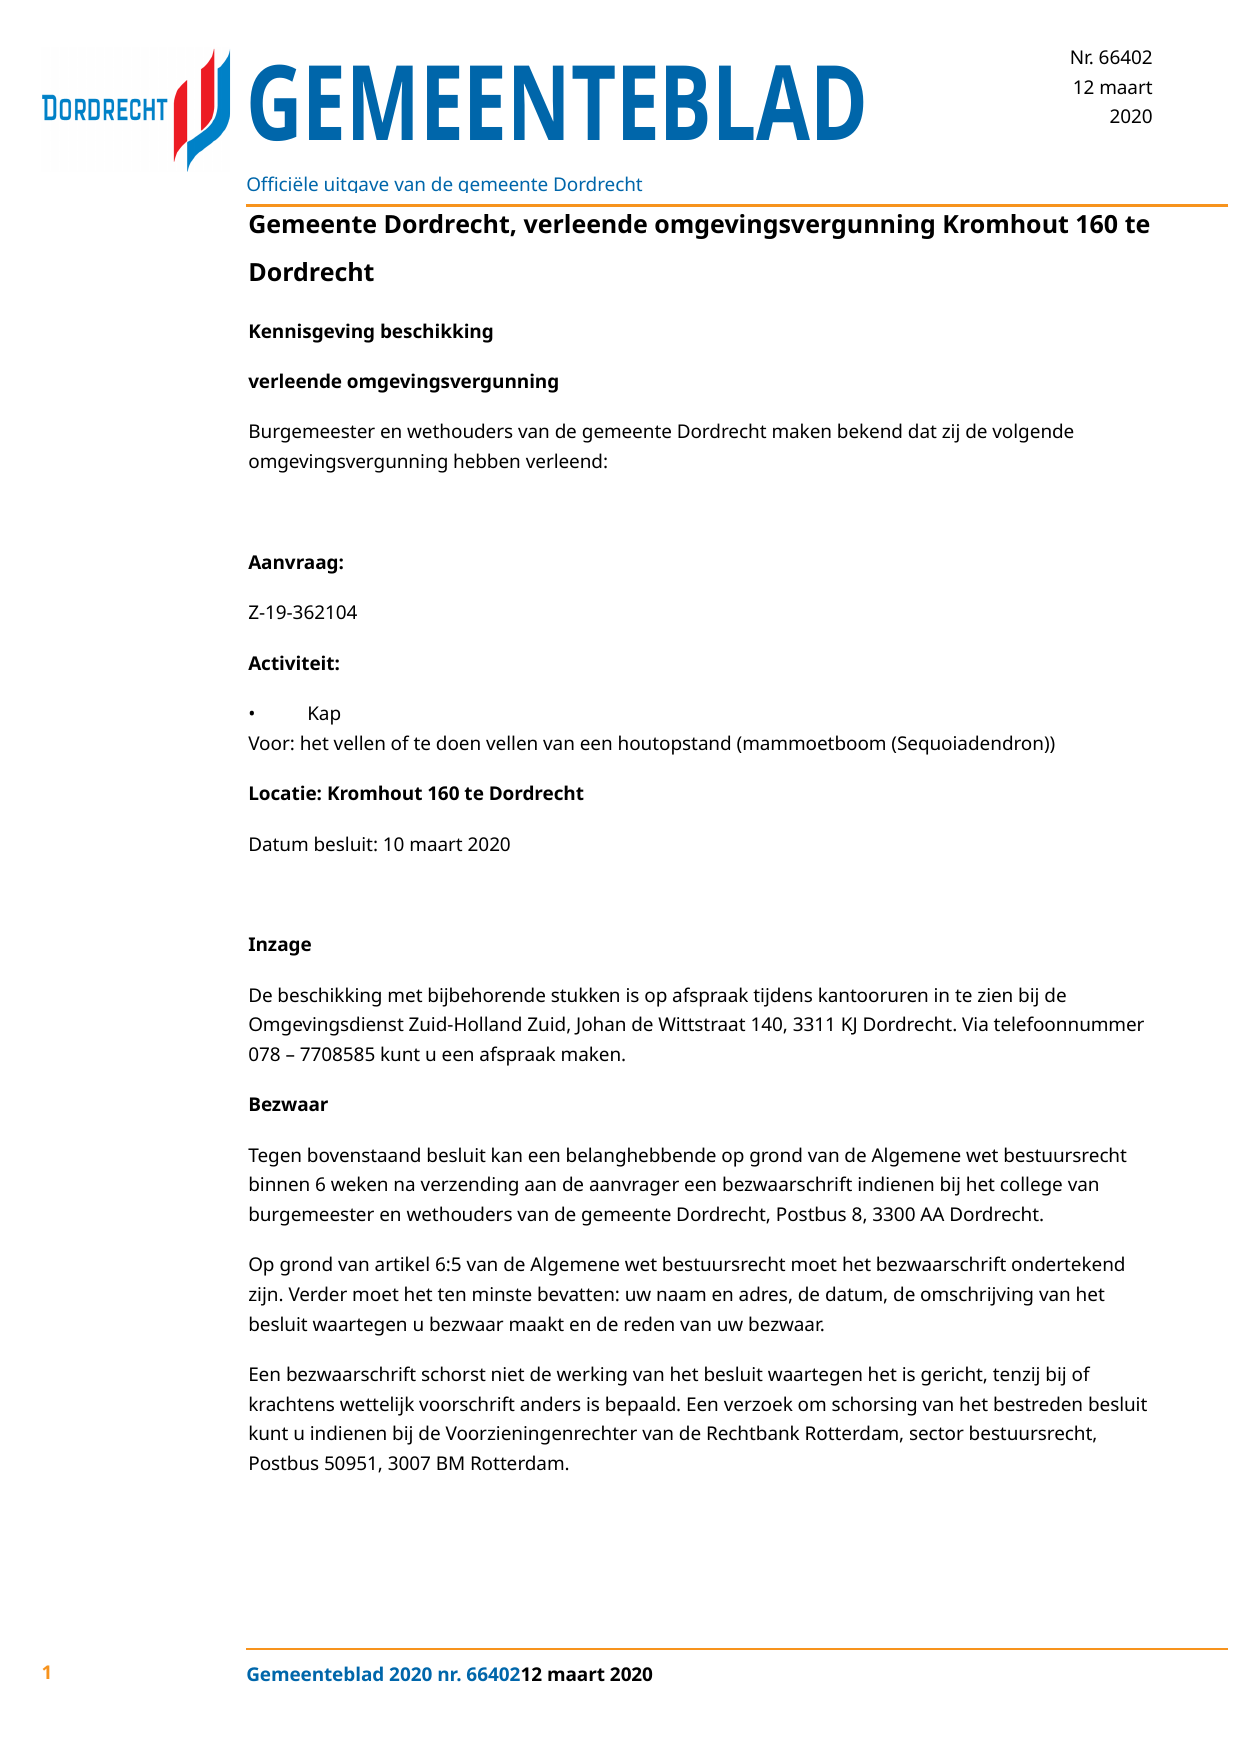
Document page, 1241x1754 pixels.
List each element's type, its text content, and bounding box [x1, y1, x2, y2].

text Voor: het vellen of te doen vellen van een houtopstand (mammoetboom (Sequoiadendron)) [248, 730, 1152, 756]
text Gemeente Dordrecht, verleende omgevingsvergunning Kromhout 160 te Dordrecht [248, 207, 1152, 288]
text verleende omgevingsvergunning [248, 368, 1152, 394]
text Bezwaar [248, 1092, 1152, 1117]
text Tegen bovenstaand besluit kan een belanghebbende op grond van de Algemene wet bestuursrecht binnen 6 weken na verzending aan de aanvrager een bezwaarschrift indienen bij het college van burgemeester en wethouders van de gemeente Dordrecht, Postbus 8, 3300 AA Dordrecht. [248, 1142, 1152, 1227]
text Aanvraag: [248, 549, 1152, 575]
text De beschikking met bijbehorende stukken is op afspraak tijdens kantooruren in te zien bij de Omgevingsdienst Zuid-Holland Zuid, Johan de Wittstraat 140, 3311 KJ Dordrecht. Via telefoonnummer 078 – 7708585 kunt u een afspraak maken. [248, 982, 1152, 1067]
list Kap [248, 700, 1152, 726]
text Burgemeester en wethouders van de gemeente Dordrecht maken bekend dat zij de volgende omgevingsvergunning hebben verleend: [248, 419, 1152, 474]
text Activiteit: [248, 650, 1152, 676]
text Locatie: Kromhout 160 te Dordrecht [248, 780, 1152, 806]
text Een bezwaarschrift schorst niet de werking van het besluit waartegen het is gericht, tenzij bij of krachtens wettelijk voorschrift anders is bepaald. Een verzoek om schorsing van het bestreden besluit kunt u indienen bij de Voorzieningenrechter van de Rechtbank Rotterdam, sector bestuursrecht, Postbus 50951, 3007 BM Rotterdam. [248, 1361, 1152, 1476]
picture [41, 47, 231, 172]
text Kennisgeving beschikking [248, 318, 1152, 344]
text Datum besluit: 10 maart 2020 [248, 831, 1152, 857]
text Inzage [248, 932, 1152, 957]
text Z-19-362104 [248, 599, 1152, 625]
text Op grond van artikel 6:5 van de Algemene wet bestuursrecht moet het bezwaarschrift ondertekend zijn. Verder moet het ten minste bevatten: uw naam en adres, de datum, de omschrijving van het besluit waartegen u bezwaar maakt en de reden van uw bezwaar. [248, 1252, 1152, 1337]
